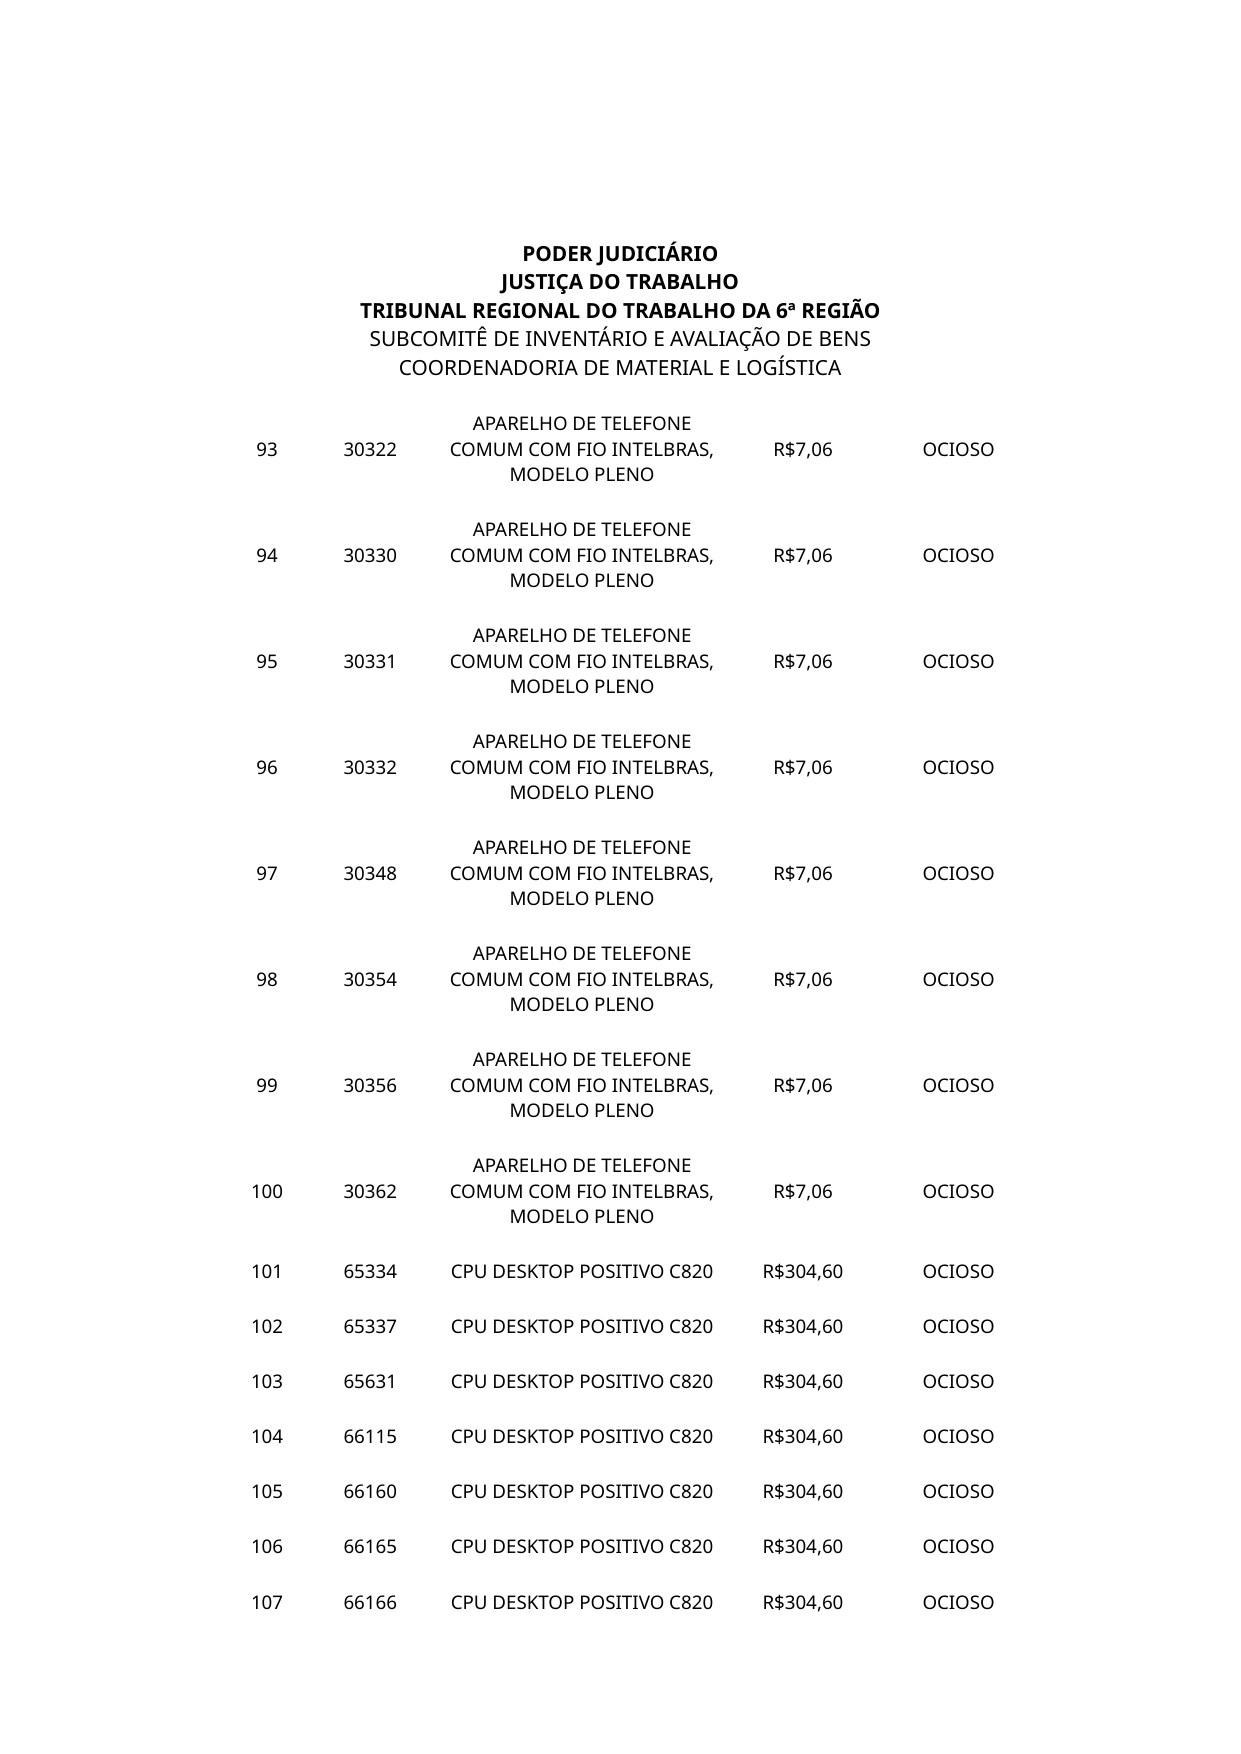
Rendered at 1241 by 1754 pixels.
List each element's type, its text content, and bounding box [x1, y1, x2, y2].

table_cell R$304,60 [729, 1424, 876, 1479]
table_cell R$7,06 [729, 729, 876, 835]
table_cell OCIOSO [876, 835, 1041, 941]
table_cell 95 [228, 623, 305, 729]
table_cell R$304,60 [729, 1259, 876, 1314]
table_cell OCIOSO [876, 1424, 1041, 1479]
table_cell 30356 [305, 1047, 434, 1153]
table_cell 97 [228, 835, 305, 941]
table_cell OCIOSO [876, 1314, 1041, 1369]
table_cell R$304,60 [729, 1479, 876, 1534]
table_cell 101 [228, 1259, 305, 1314]
table_cell CPU DESKTOP POSITIVO C820 [435, 1369, 729, 1424]
table_cell R$304,60 [729, 1369, 876, 1424]
table_cell 65334 [305, 1259, 434, 1314]
table_cell 100 [228, 1153, 305, 1259]
table_cell 30362 [305, 1153, 434, 1259]
table_cell 96 [228, 729, 305, 835]
table_cell 30331 [305, 623, 434, 729]
table_cell APARELHO DE TELEFONE COMUM COM FIO INTELBRAS, MODELO PLENO [435, 623, 729, 729]
table_cell OCIOSO [876, 941, 1041, 1047]
table_cell R$7,06 [729, 411, 876, 517]
table_cell OCIOSO [876, 1047, 1041, 1153]
table_cell R$7,06 [729, 623, 876, 729]
table_cell R$7,06 [729, 1153, 876, 1259]
table_cell OCIOSO [876, 517, 1041, 623]
table_cell OCIOSO [876, 1153, 1041, 1259]
table_cell 93 [228, 411, 305, 517]
table_cell CPU DESKTOP POSITIVO C820 [435, 1534, 729, 1589]
table_cell APARELHO DE TELEFONE COMUM COM FIO INTELBRAS, MODELO PLENO [435, 411, 729, 517]
table_cell R$7,06 [729, 1047, 876, 1153]
table_cell OCIOSO [876, 1369, 1041, 1424]
table_cell CPU DESKTOP POSITIVO C820 [435, 1314, 729, 1369]
table_cell CPU DESKTOP POSITIVO C820 [435, 1259, 729, 1314]
table_cell APARELHO DE TELEFONE COMUM COM FIO INTELBRAS, MODELO PLENO [435, 941, 729, 1047]
table_cell CPU DESKTOP POSITIVO C820 [435, 1589, 729, 1616]
table_cell 66160 [305, 1479, 434, 1534]
table_cell APARELHO DE TELEFONE COMUM COM FIO INTELBRAS, MODELO PLENO [435, 1153, 729, 1259]
table_cell 30348 [305, 835, 434, 941]
table_cell R$304,60 [729, 1534, 876, 1589]
table_cell 106 [228, 1534, 305, 1589]
table_cell 66165 [305, 1534, 434, 1589]
table_cell CPU DESKTOP POSITIVO C820 [435, 1479, 729, 1534]
table_cell 98 [228, 941, 305, 1047]
table_cell OCIOSO [876, 411, 1041, 517]
table_cell 66115 [305, 1424, 434, 1479]
table_cell R$304,60 [729, 1314, 876, 1369]
table_cell 103 [228, 1369, 305, 1424]
table_cell OCIOSO [876, 1479, 1041, 1534]
table_cell 66166 [305, 1589, 434, 1616]
table_cell OCIOSO [876, 729, 1041, 835]
table_cell APARELHO DE TELEFONE COMUM COM FIO INTELBRAS, MODELO PLENO [435, 1047, 729, 1153]
table_cell 30354 [305, 941, 434, 1047]
table_cell R$7,06 [729, 941, 876, 1047]
table_cell OCIOSO [876, 1534, 1041, 1589]
table_cell 65631 [305, 1369, 434, 1424]
table_cell 94 [228, 517, 305, 623]
table_cell OCIOSO [876, 623, 1041, 729]
table_cell CPU DESKTOP POSITIVO C820 [435, 1424, 729, 1479]
table_cell 102 [228, 1314, 305, 1369]
table_cell APARELHO DE TELEFONE COMUM COM FIO INTELBRAS, MODELO PLENO [435, 729, 729, 835]
table_cell 104 [228, 1424, 305, 1479]
table_cell OCIOSO [876, 1589, 1041, 1616]
table_cell 30322 [305, 411, 434, 517]
table_cell R$7,06 [729, 835, 876, 941]
table_cell APARELHO DE TELEFONE COMUM COM FIO INTELBRAS, MODELO PLENO [435, 835, 729, 941]
table_cell APARELHO DE TELEFONE COMUM COM FIO INTELBRAS, MODELO PLENO [435, 517, 729, 623]
table_cell R$7,06 [729, 517, 876, 623]
table_cell 30332 [305, 729, 434, 835]
table_cell R$304,60 [729, 1589, 876, 1616]
table_cell 107 [228, 1589, 305, 1616]
table_cell OCIOSO [876, 1259, 1041, 1314]
table_cell 99 [228, 1047, 305, 1153]
table_cell 65337 [305, 1314, 434, 1369]
table_cell 30330 [305, 517, 434, 623]
table_cell 105 [228, 1479, 305, 1534]
